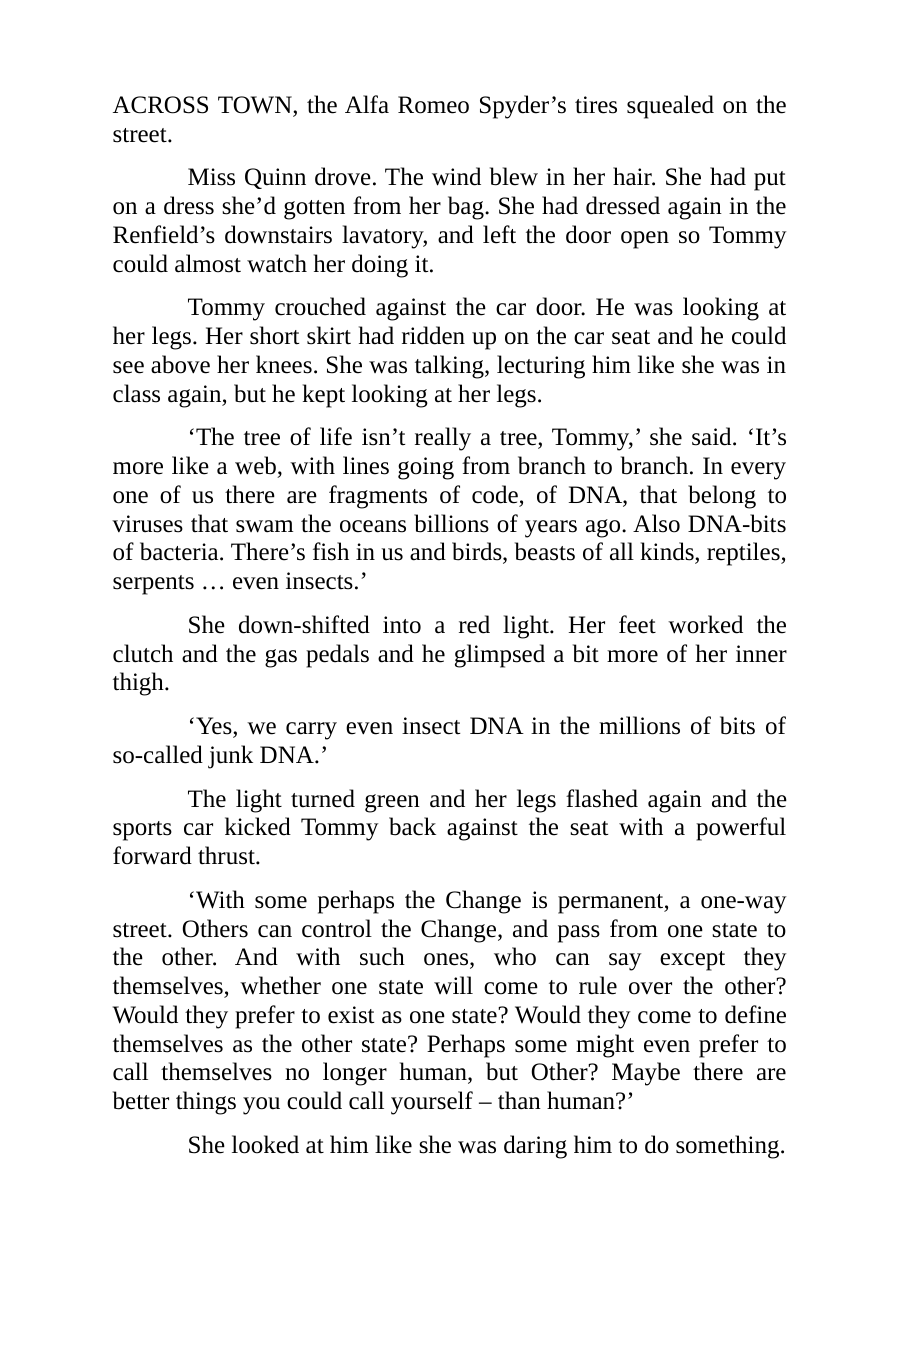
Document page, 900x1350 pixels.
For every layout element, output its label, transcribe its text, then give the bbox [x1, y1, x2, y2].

text Miss Quinn drove. The wind blew in her hair. She had put on a dress she’d gotten from her bag. She had dressed again in the Renfield’s downstairs lavatory, and left the door open so Tommy could almost watch her doing it. [112, 162, 787, 277]
text ACROSS TOWN, the Alfa Romeo Spyder’s tires squealed on the street. [112, 90, 787, 147]
text ‘The tree of life isn’t really a tree, Tommy,’ she said. ‘It’s more like a web, with lines going from branch to branch. In every one of us there are fragments of code, of DNA, that belong to viruses that swam the oceans billions of years ago. Also DNA-bits of bacteria. There’s fish in us and birds, beasts of all kinds, reptiles, serpents … even insects.’ [112, 422, 787, 595]
text ‘With some perhaps the Change is permanent, a one-way street. Others can control the Change, and pass from one state to the other. And with such ones, who can say except they themselves, whether one state will come to rule over the other? Would they prefer to exist as one state? Would they come to define themselves as the other state? Perhaps some might even prefer to call themselves no longer human, but Other? Maybe there are better things you could call yourself – than human?’ [112, 885, 787, 1115]
text She down-shifted into a red light. Her feet worked the clutch and the gas pedals and he glimpsed a bit more of her inner thigh. [112, 610, 787, 696]
text The light turned green and her legs flashed again and the sports car kicked Tommy back against the seat with a powerful forward thrust. [112, 784, 787, 870]
text ‘Yes, we carry even insect DNA in the millions of bits of so-called junk DNA.’ [112, 711, 787, 769]
text Tommy crouched against the car door. He was looking at her legs. Her short skirt had ridden up on the car seat and he could see above her knees. She was talking, lecturing him like she was in class again, but he kept looking at her legs. [112, 292, 787, 407]
text She looked at him like she was daring him to do something. [112, 1130, 787, 1159]
